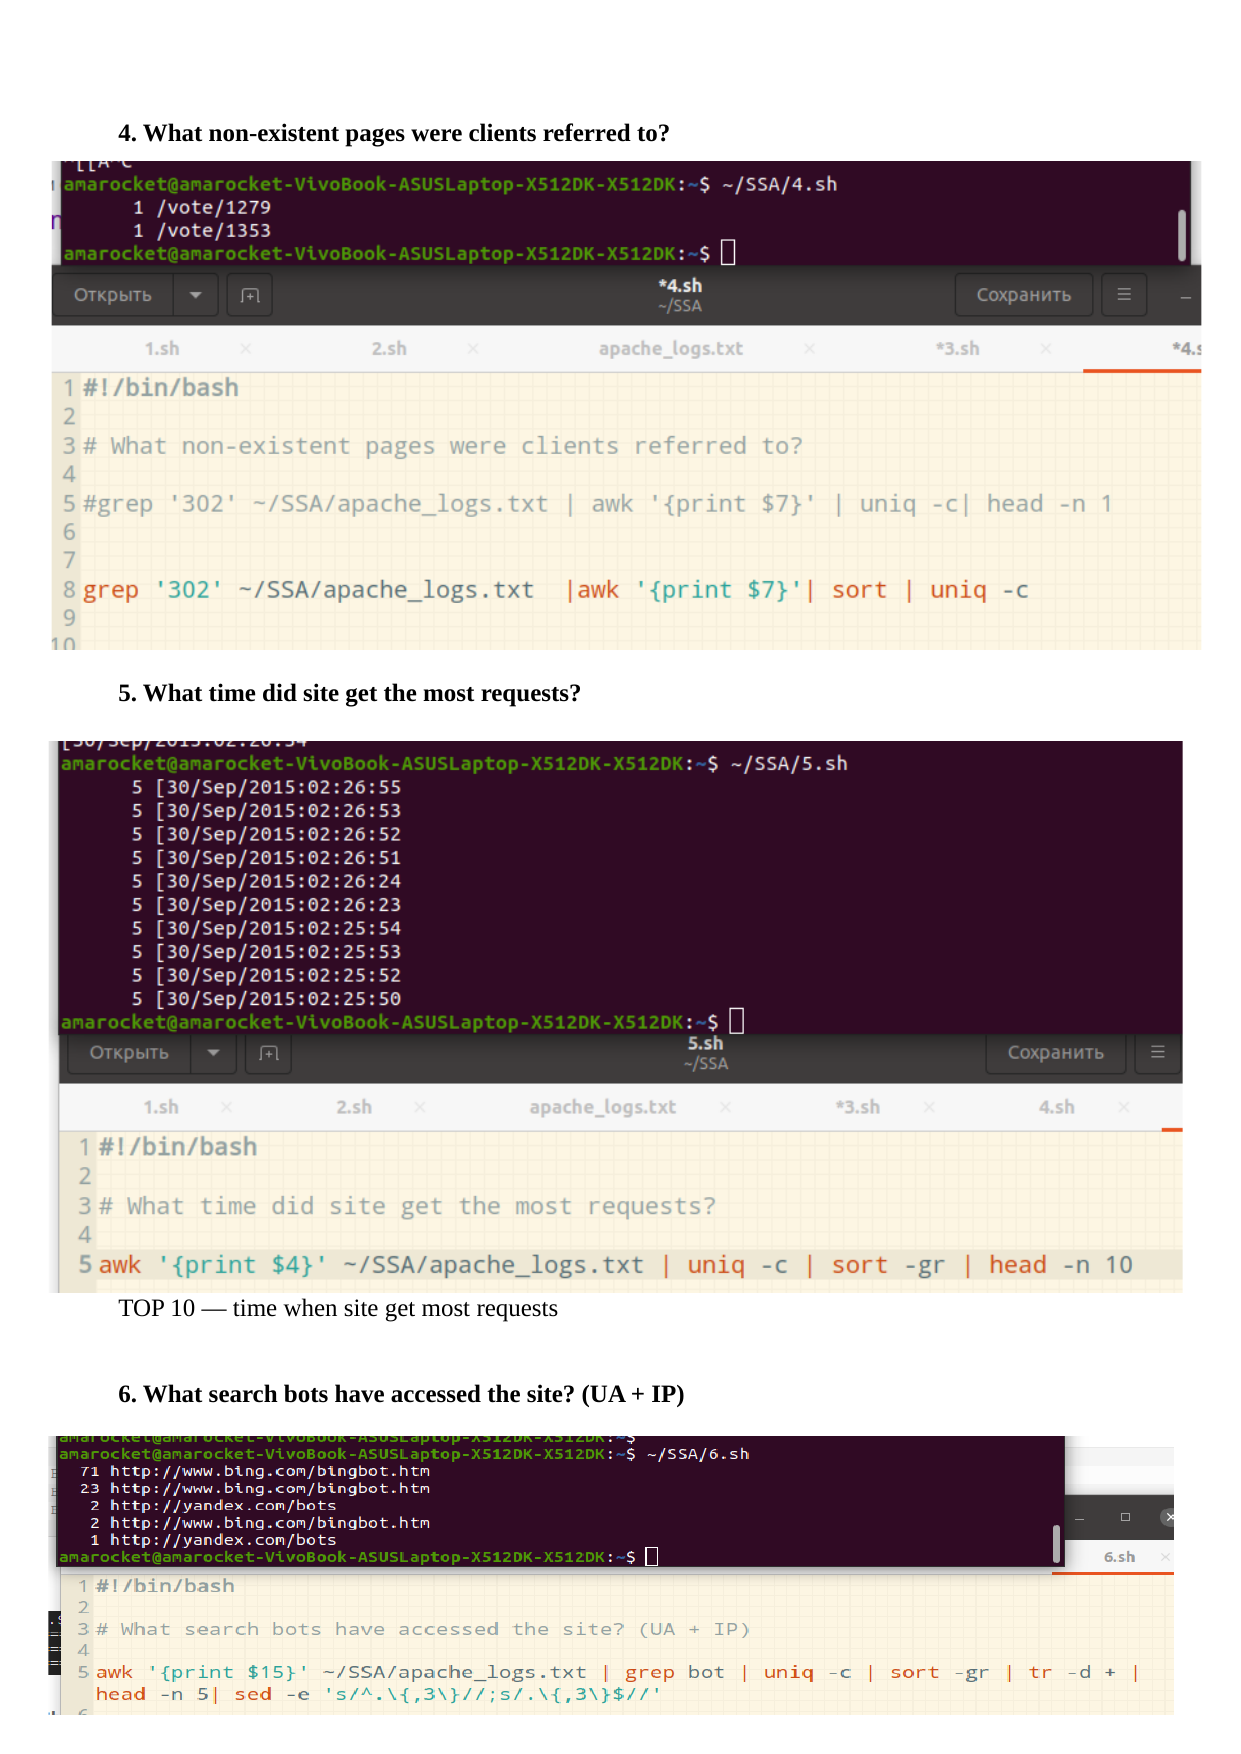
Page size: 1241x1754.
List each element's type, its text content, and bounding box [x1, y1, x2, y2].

picture [269, 1436, 1174, 1715]
picture [140, 161, 1202, 650]
text 5. What time did site get the most requests? [118, 678, 1122, 707]
picture [131, 741, 1183, 1293]
text 4. What non-existent pages were clients referred to? [118, 118, 1122, 147]
text TOP 10 — time when site get most requests [118, 1293, 1122, 1322]
text 6. What search bots have accessed the site? (UA + IP) [118, 1379, 1122, 1408]
